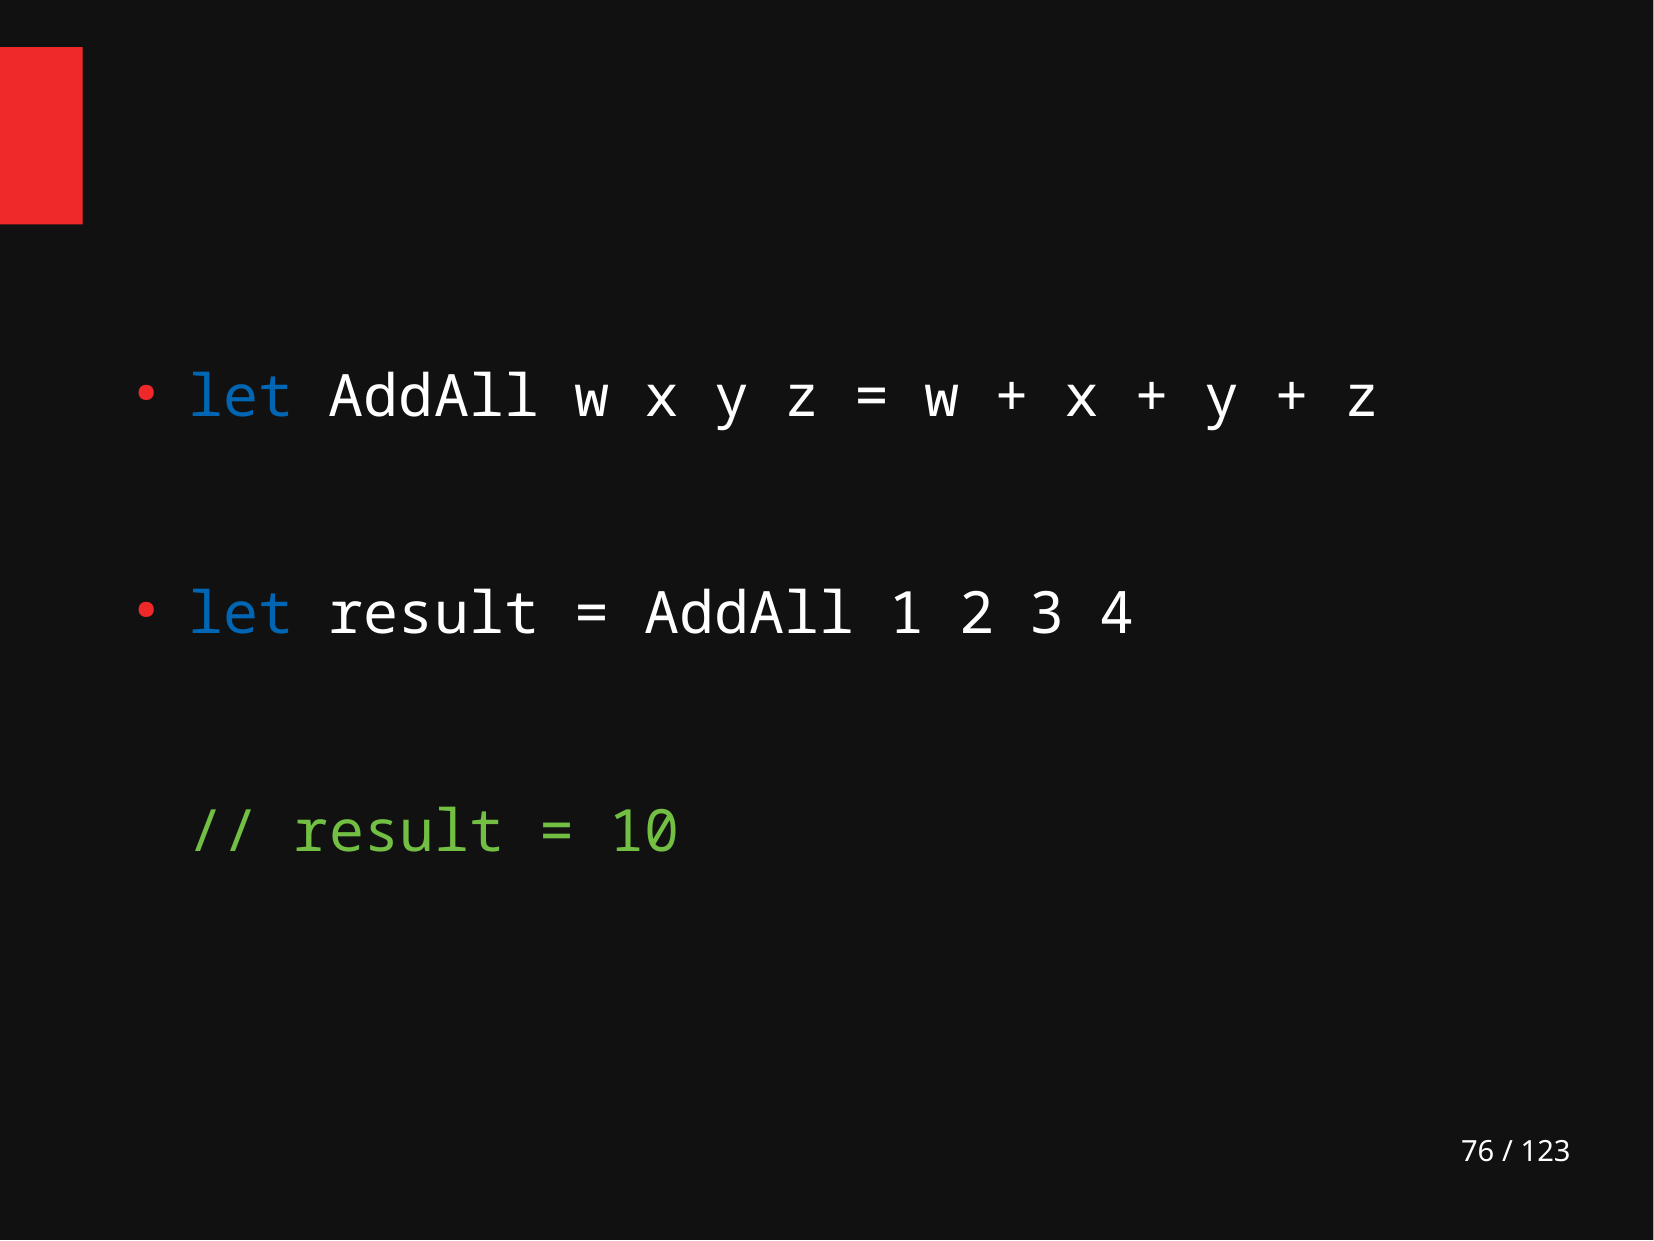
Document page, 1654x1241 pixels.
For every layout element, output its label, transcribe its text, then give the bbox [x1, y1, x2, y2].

list let AddAll w x y z = w + x + y + z let result = AddAll 1 2 3 4 // result = 10 [118, 354, 1536, 1074]
